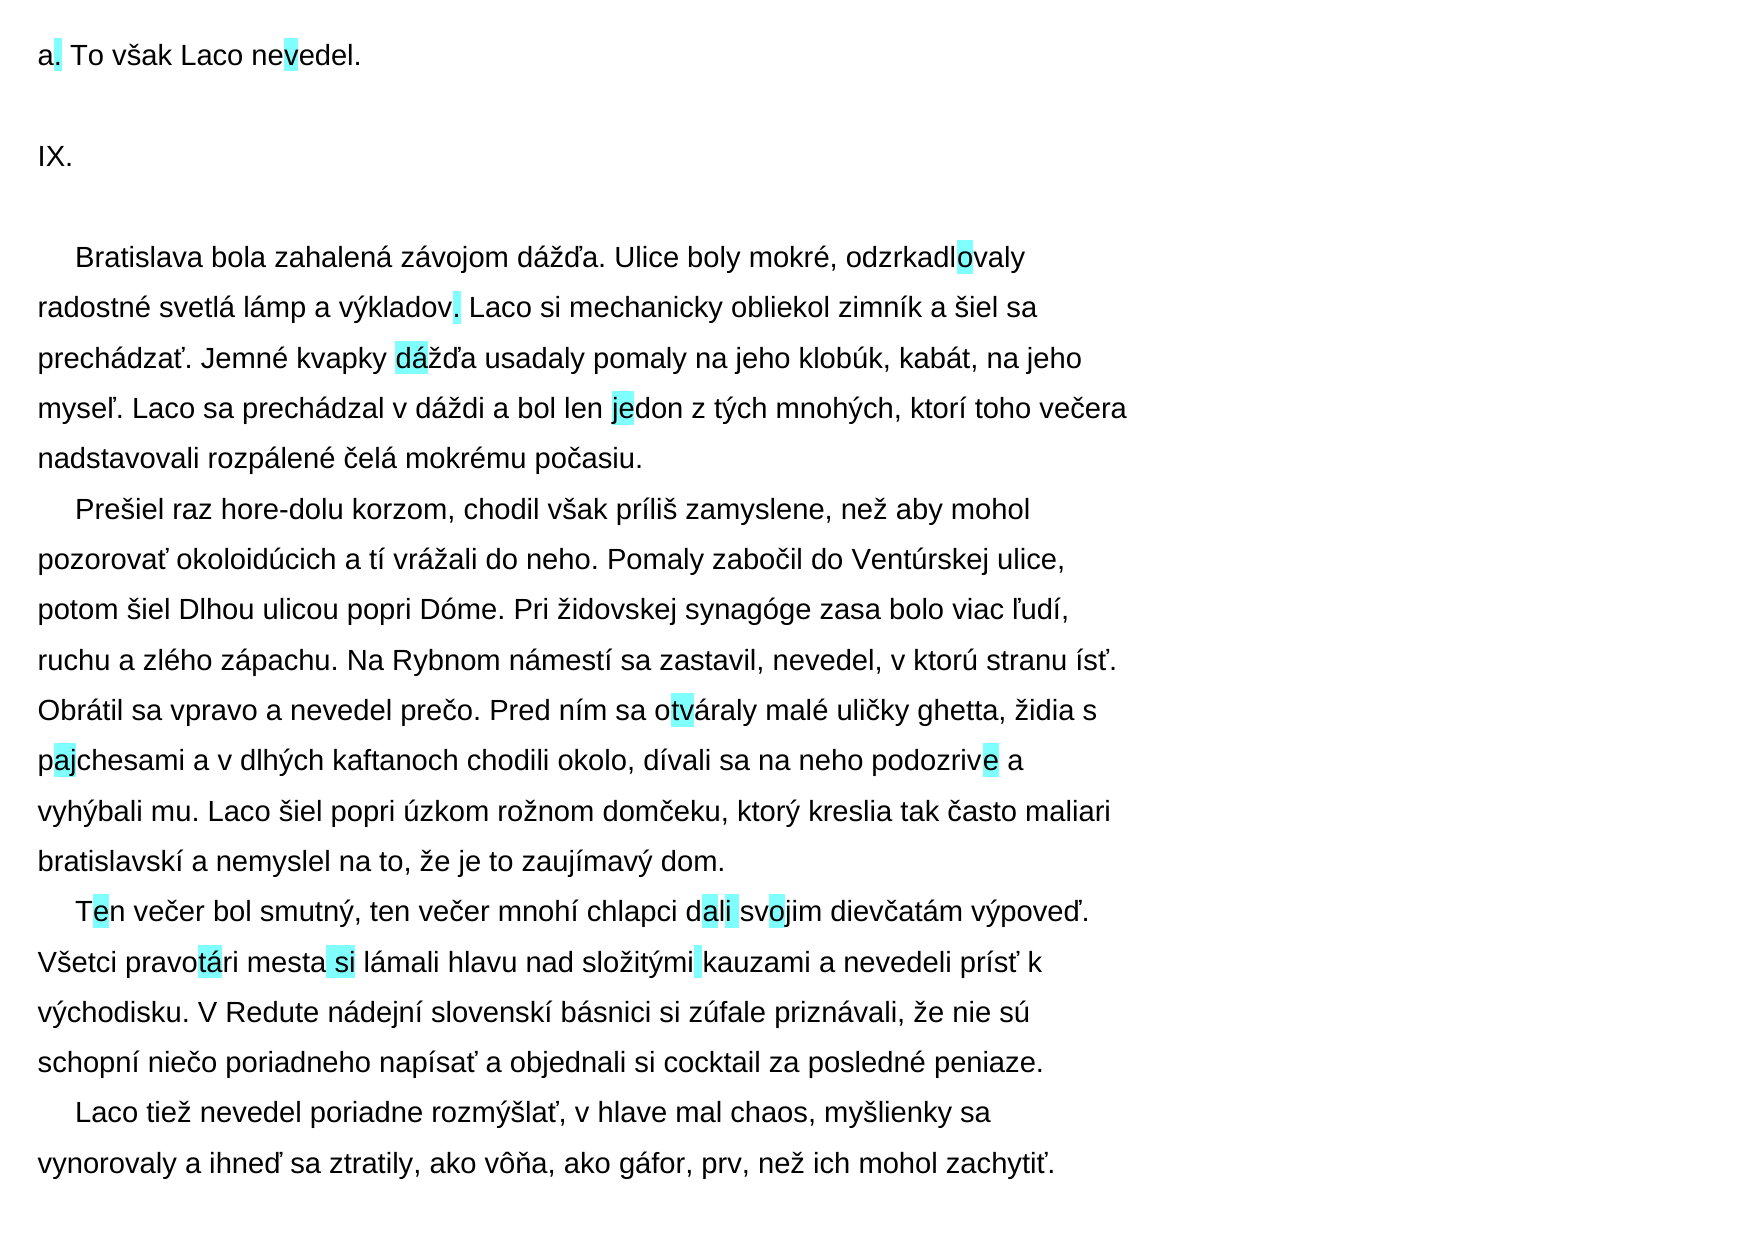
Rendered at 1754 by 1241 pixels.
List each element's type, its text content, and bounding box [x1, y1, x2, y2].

text a. To však Laco nevedel. [37, 37, 1130, 71]
text Laco tiež nevedel poriadne rozmýšlať, v hlave mal chaos, myšlienky sa vynorovaly a ihneď sa ztratily, ako vôňa, ako gáfor, prv, než ich mohol zachytiť. [37, 1096, 1130, 1179]
text Prešiel raz hore-dolu korzom, chodil však príliš zamyslene, než aby mohol pozorovať okoloidúcich a tí vrážali do neho. Pomaly zabočil do Ventúrskej ulice, potom šiel Dlhou ulicou popri Dóme. Pri židovskej synagóge zasa bolo viac ľudí, ruchu a zlého zápachu. Na Rybnom námestí sa zastavil, nevedel, v ktorú stranu ísť. Obrátil sa vpravo a nevedel prečo. Pred ním sa otváraly malé uličky ghetta, židia s pajchesami a v dlhých kaftanoch chodili okolo, dívali sa na neho podozrive a vyhýbali mu. Laco šiel popri úzkom rožnom domčeku, ktorý kreslia tak často maliari bratislavskí a nemyslel na to, že je to zaujímavý dom. [37, 492, 1130, 877]
text IX. [37, 139, 1130, 172]
text Bratislava bola zahalená závojom dážďa. Ulice boly mokré, odzrkadlovaly radostné svetlá lámp a výkladov. Laco si mechanicky obliekol zimník a šiel sa prechádzať. Jemné kvapky dážďa usadaly pomaly na jeho klobúk, kabát, na jeho myseľ. Laco sa prechádzal v dáždi a bol len jedon z tých mnohých, ktorí toho večera nadstavovali rozpálené čelá mokrému počasiu. [37, 240, 1130, 475]
text Ten večer bol smutný, ten večer mnohí chlapci dali svojim dievčatám výpoveď. Všetci pravotári mesta si lámali hlavu nad složitými kauzami a nevedeli prísť k východisku. V Redute nádejní slovenskí básnici si zúfale priznávali, že nie sú schopní niečo poriadneho napísať a objednali si cocktail za posledné peniaze. [37, 894, 1130, 1079]
